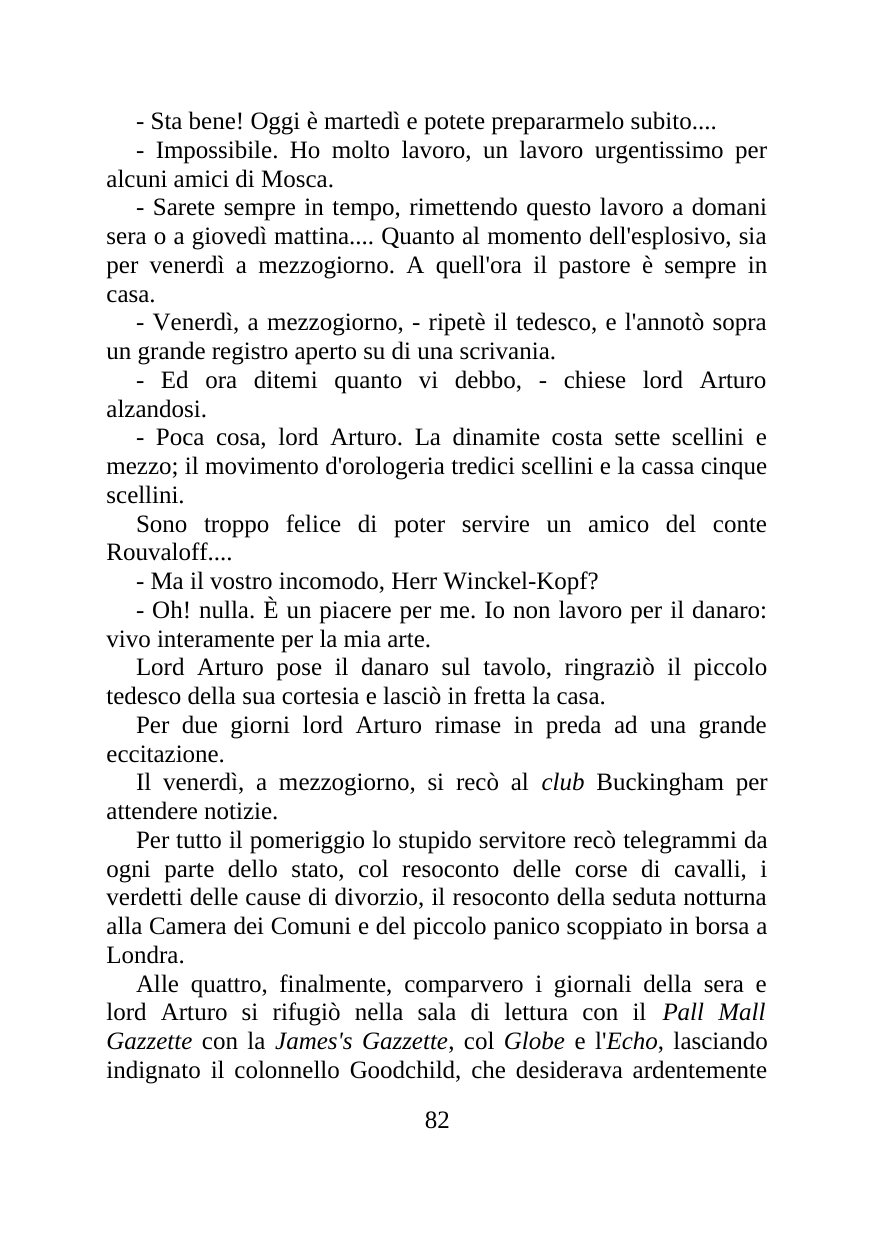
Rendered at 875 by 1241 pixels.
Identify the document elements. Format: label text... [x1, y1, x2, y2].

text - Sta bene! Oggi è martedì e potete prepararmelo subito.... [106, 106, 768, 135]
text - Sarete sempre in tempo, rimettendo questo lavoro a domani sera o a giovedì mattina.... Quanto al momento dell'esplosivo, sia per venerdì a mezzogiorno. A quell'ora il pastore è sempre in casa. [106, 192, 768, 307]
text Lord Arturo pose il danaro sul tavolo, ringraziò il piccolo tedesco della sua cortesia e lasciò in fretta la casa. [106, 652, 768, 710]
text Il venerdì, a mezzogiorno, si recò al club Buckingham per attendere notizie. [106, 767, 768, 825]
text Sono troppo felice di poter servire un amico del conte Rouvaloff.... [106, 509, 768, 566]
text - Ed ora ditemi quanto vi debbo, - chiese lord Arturo alzandosi. [106, 365, 768, 422]
text Alle quattro, finalmente, comparvero i giornali della sera e lord Arturo si rifugiò nella sala di lettura con il Pall Mall Gazzette con la James's Gazzette, col Globe e l'Echo, lasciando indignato il colonnello Goodchild, che desiderava ardentemente [106, 969, 768, 1084]
text - Oh! nulla. È un piacere per me. Io non lavoro per il danaro: vivo interamente per la mia arte. [106, 595, 768, 652]
text - Ma il vostro incomodo, Herr Winckel-Kopf? [106, 566, 768, 595]
text - Venerdì, a mezzogiorno, - ripetè il tedesco, e l'annotò sopra un grande registro aperto su di una scrivania. [106, 307, 768, 365]
text Per due giorni lord Arturo rimase in preda ad una grande eccitazione. [106, 710, 768, 767]
text - Poca cosa, lord Arturo. La dinamite costa sette scellini e mezzo; il movimento d'orologeria tredici scellini e la cassa cinque scellini. [106, 422, 768, 509]
text - Impossibile. Ho molto lavoro, un lavoro urgentissimo per alcuni amici di Mosca. [106, 135, 768, 192]
text Per tutto il pomeriggio lo stupido servitore recò telegrammi da ogni parte dello stato, col resoconto delle corse di cavalli, i verdetti delle cause di divorzio, il resoconto della seduta notturna alla Camera dei Comuni e del piccolo panico scoppiato in borsa a Londra. [106, 825, 768, 969]
